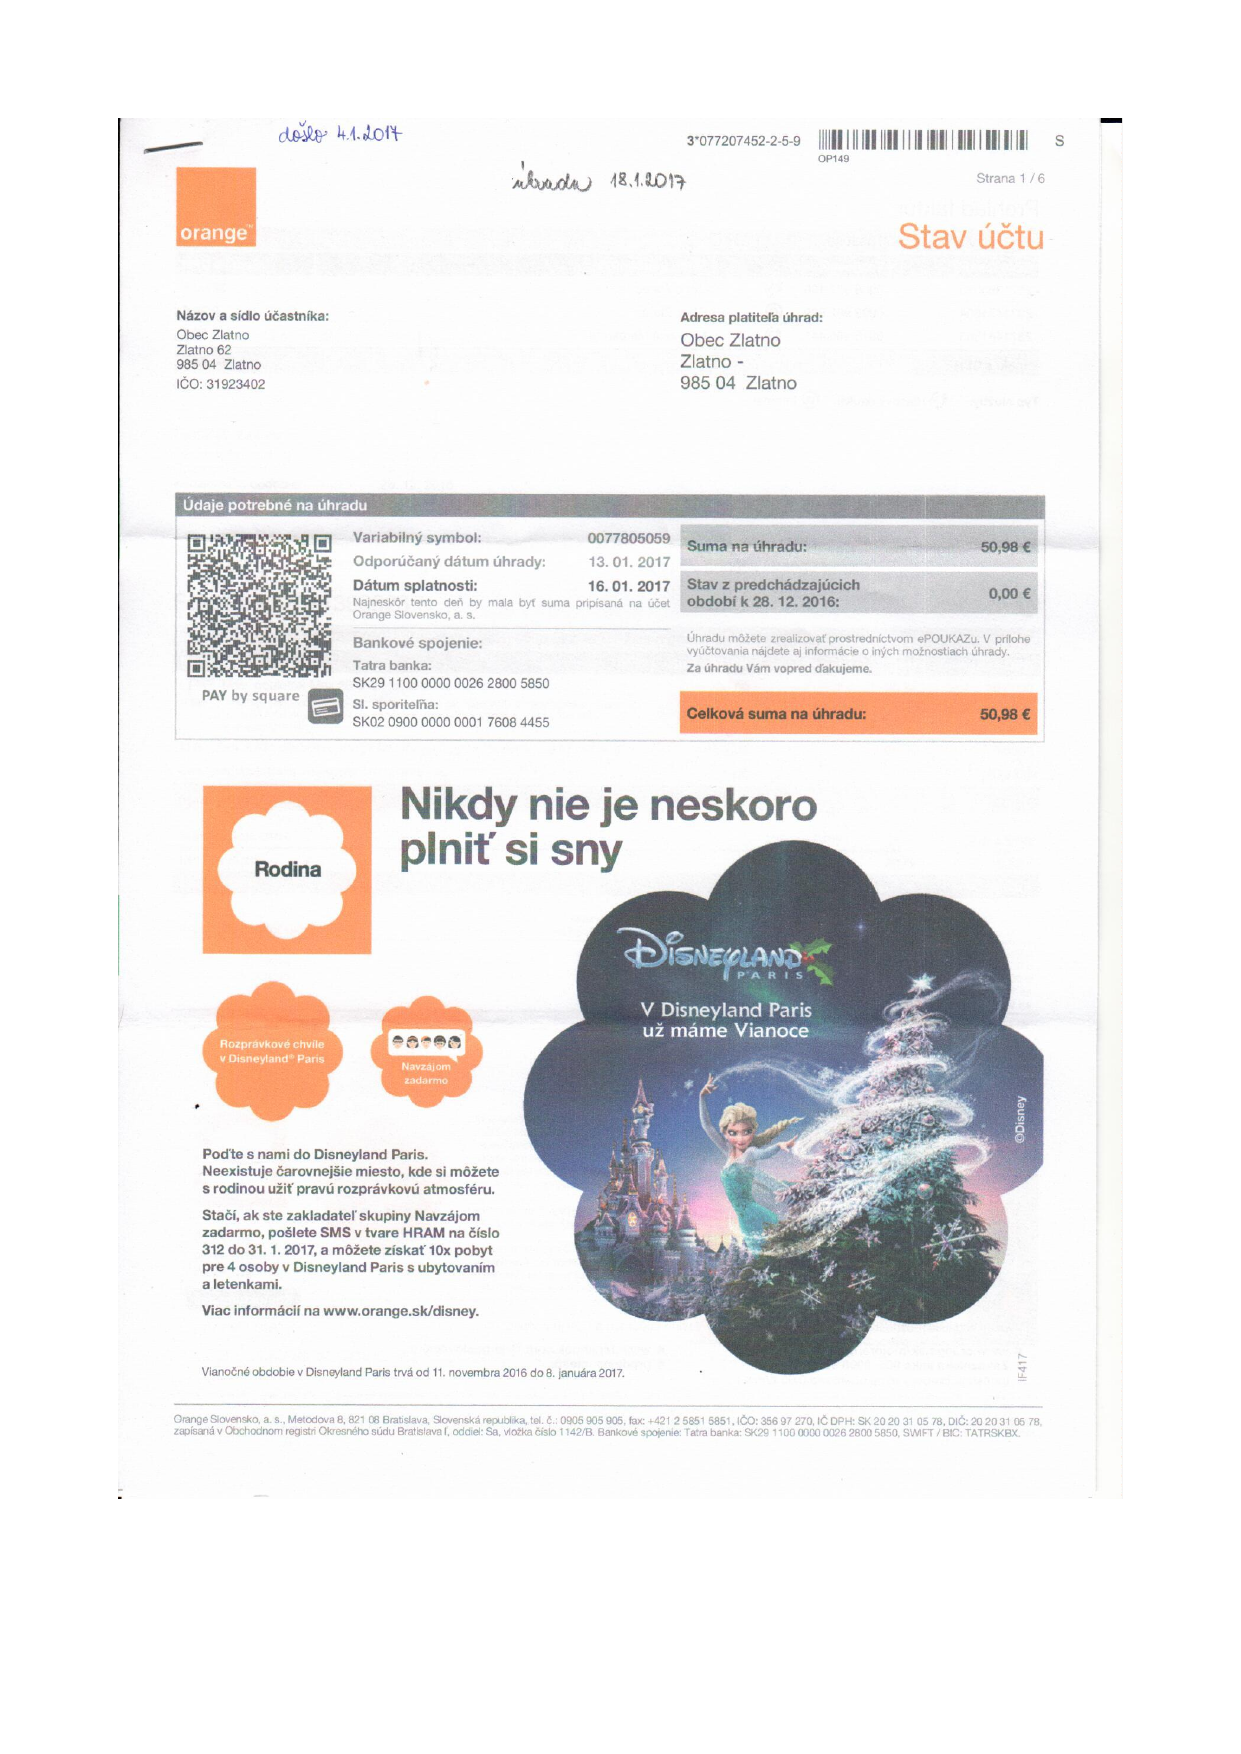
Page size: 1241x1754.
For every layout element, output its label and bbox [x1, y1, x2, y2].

picture [118, 118, 1123, 1499]
